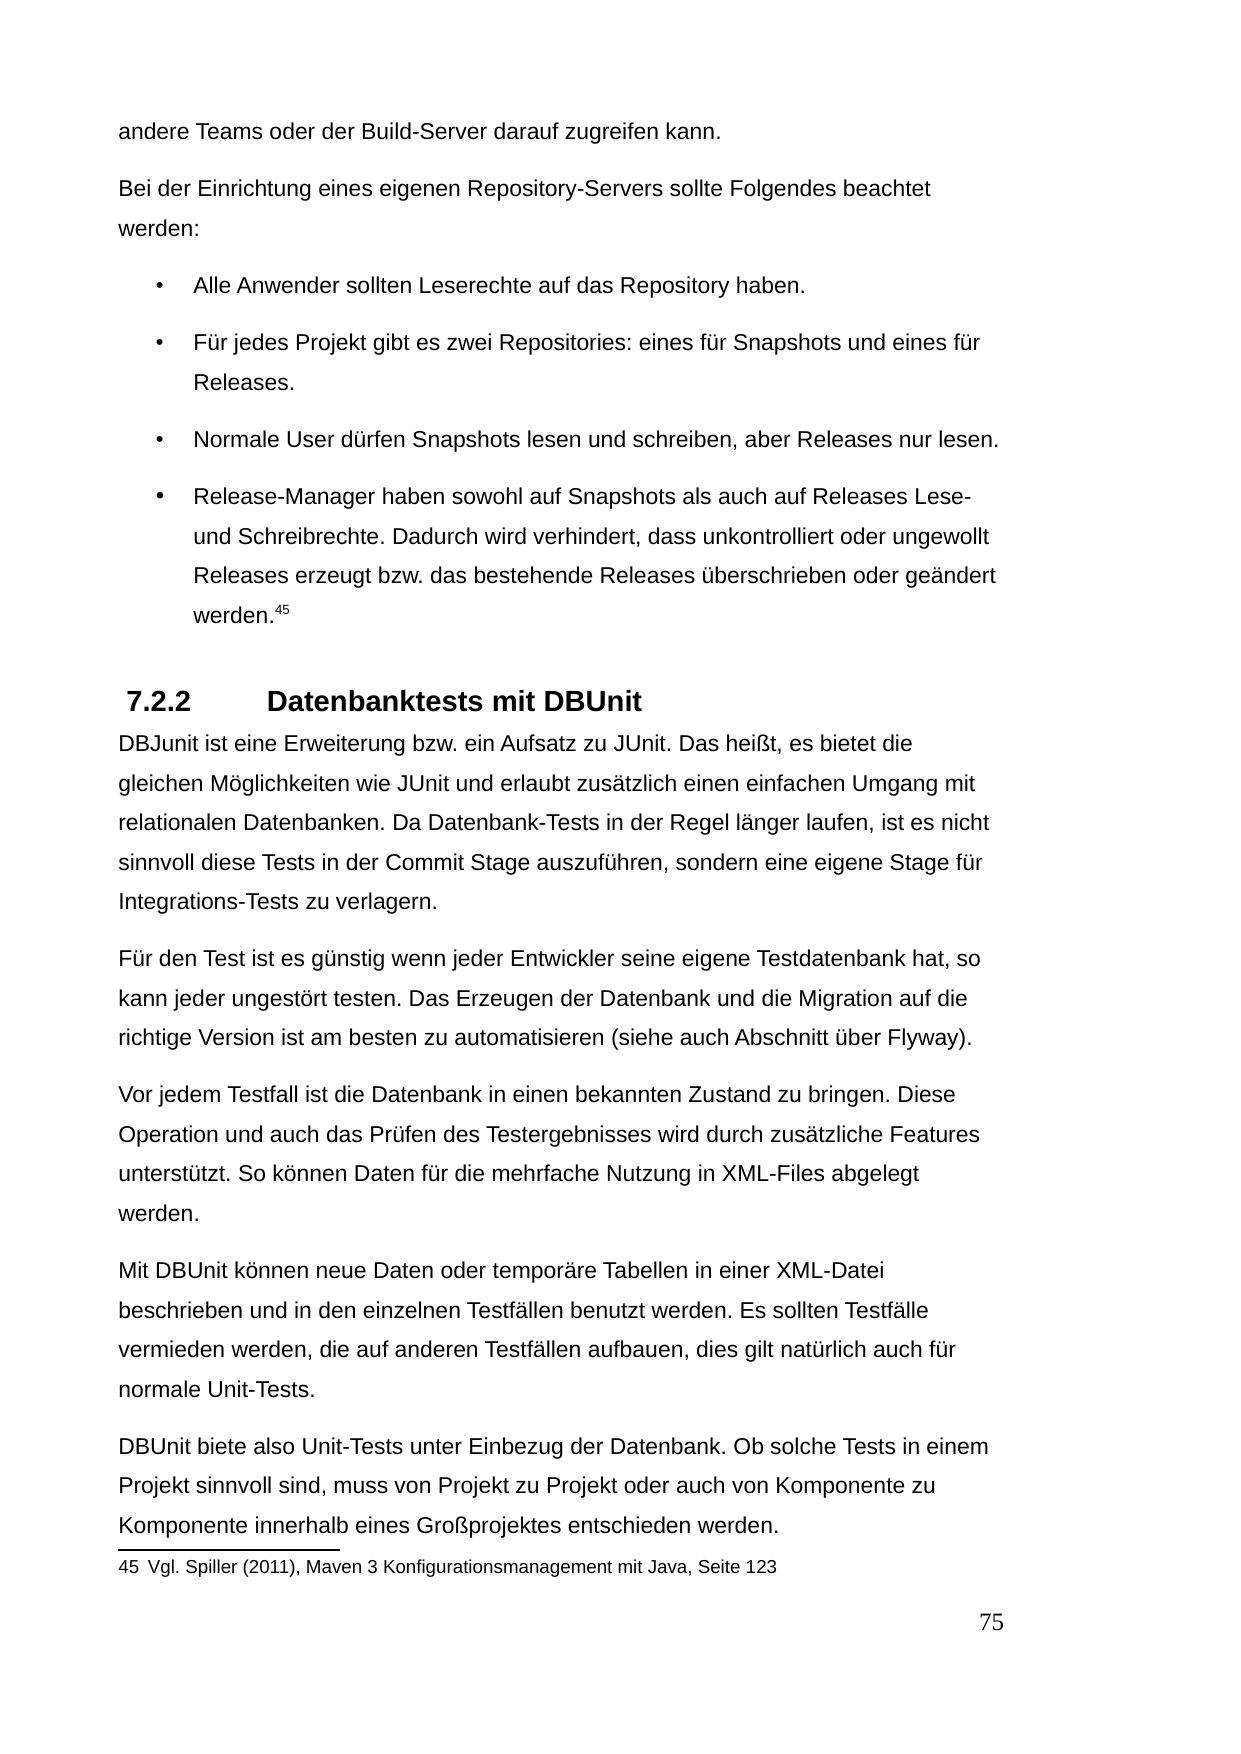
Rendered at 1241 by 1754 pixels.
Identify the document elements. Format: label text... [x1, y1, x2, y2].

text Mit DBUnit können neue Daten oder temporäre Tabellen in einer XML-Datei beschrieben und in den einzelnen Testfällen benutzt werden. Es sollten Testfälle vermieden werden, die auf anderen Testfällen aufbauen, dies gilt natürlich auch für normale Unit-Tests. [118, 1257, 1004, 1402]
list Normale User dürfen Snapshots lesen und schreiben, aber Releases nur lesen. [156, 426, 1004, 452]
list Vgl. Spiller (2011), Maven 3 Konfigurationsmanagement mit Java, Seite 123 [118, 1556, 1004, 1578]
text DBUnit biete also Unit-Tests unter Einbezug der Datenbank. Ob solche Tests in einem Projekt sinnvoll sind, muss von Projekt zu Projekt oder auch von Komponente zu Komponente innerhalb eines Großprojektes entschieden werden. [118, 1433, 1004, 1538]
text Vor jedem Testfall ist die Datenbank in einen bekannten Zustand zu bringen. Diese Operation und auch das Prüfen des Testergebnisses wird durch zusätzliche Features unterstützt. So können Daten für die mehrfache Nutzung in XML-Files abgelegt werden. [118, 1081, 1004, 1226]
text DBJunit ist eine Erweiterung bzw. ein Aufsatz zu JUnit. Das heißt, es bietet die gleichen Möglichkeiten wie JUnit und erlaubt zusätzlich einen einfachen Umgang mit relationalen Datenbanken. Da Datenbank-Tests in der Regel länger laufen, ist es nicht sinnvoll diese Tests in der Commit Stage auszuführen, sondern eine eigene Stage für Integrations-Tests zu verlagern. [118, 730, 1004, 914]
text Bei der Einrichtung eines eigenen Repository-Servers sollte Folgendes beachtet werden: [118, 175, 1004, 241]
text andere Teams oder der Build-Server darauf zugreifen kann. [118, 118, 1004, 144]
list Für jedes Projekt gibt es zwei Repositories: eines für Snapshots und eines für Releases. [156, 329, 1004, 395]
subtitle Datenbanktests mit DBUnit [118, 684, 1004, 718]
list Release-Manager haben sowohl auf Snapshots als auch auf Releases Lese- und Schreibrechte. Dadurch wird verhindert, dass unkontrolliert oder ungewollt Releases erzeugt bzw. das bestehende Releases überschrieben oder geändert werden. [156, 483, 1004, 628]
list Alle Anwender sollten Leserechte auf das Repository haben. [156, 272, 1004, 298]
text Für den Test ist es günstig wenn jeder Entwickler seine eigene Testdatenbank hat, so kann jeder ungestört testen. Das Erzeugen der Datenbank und die Migration auf die richtige Version ist am besten zu automatisieren (siehe auch Abschnitt über Flyway). [118, 945, 1004, 1051]
